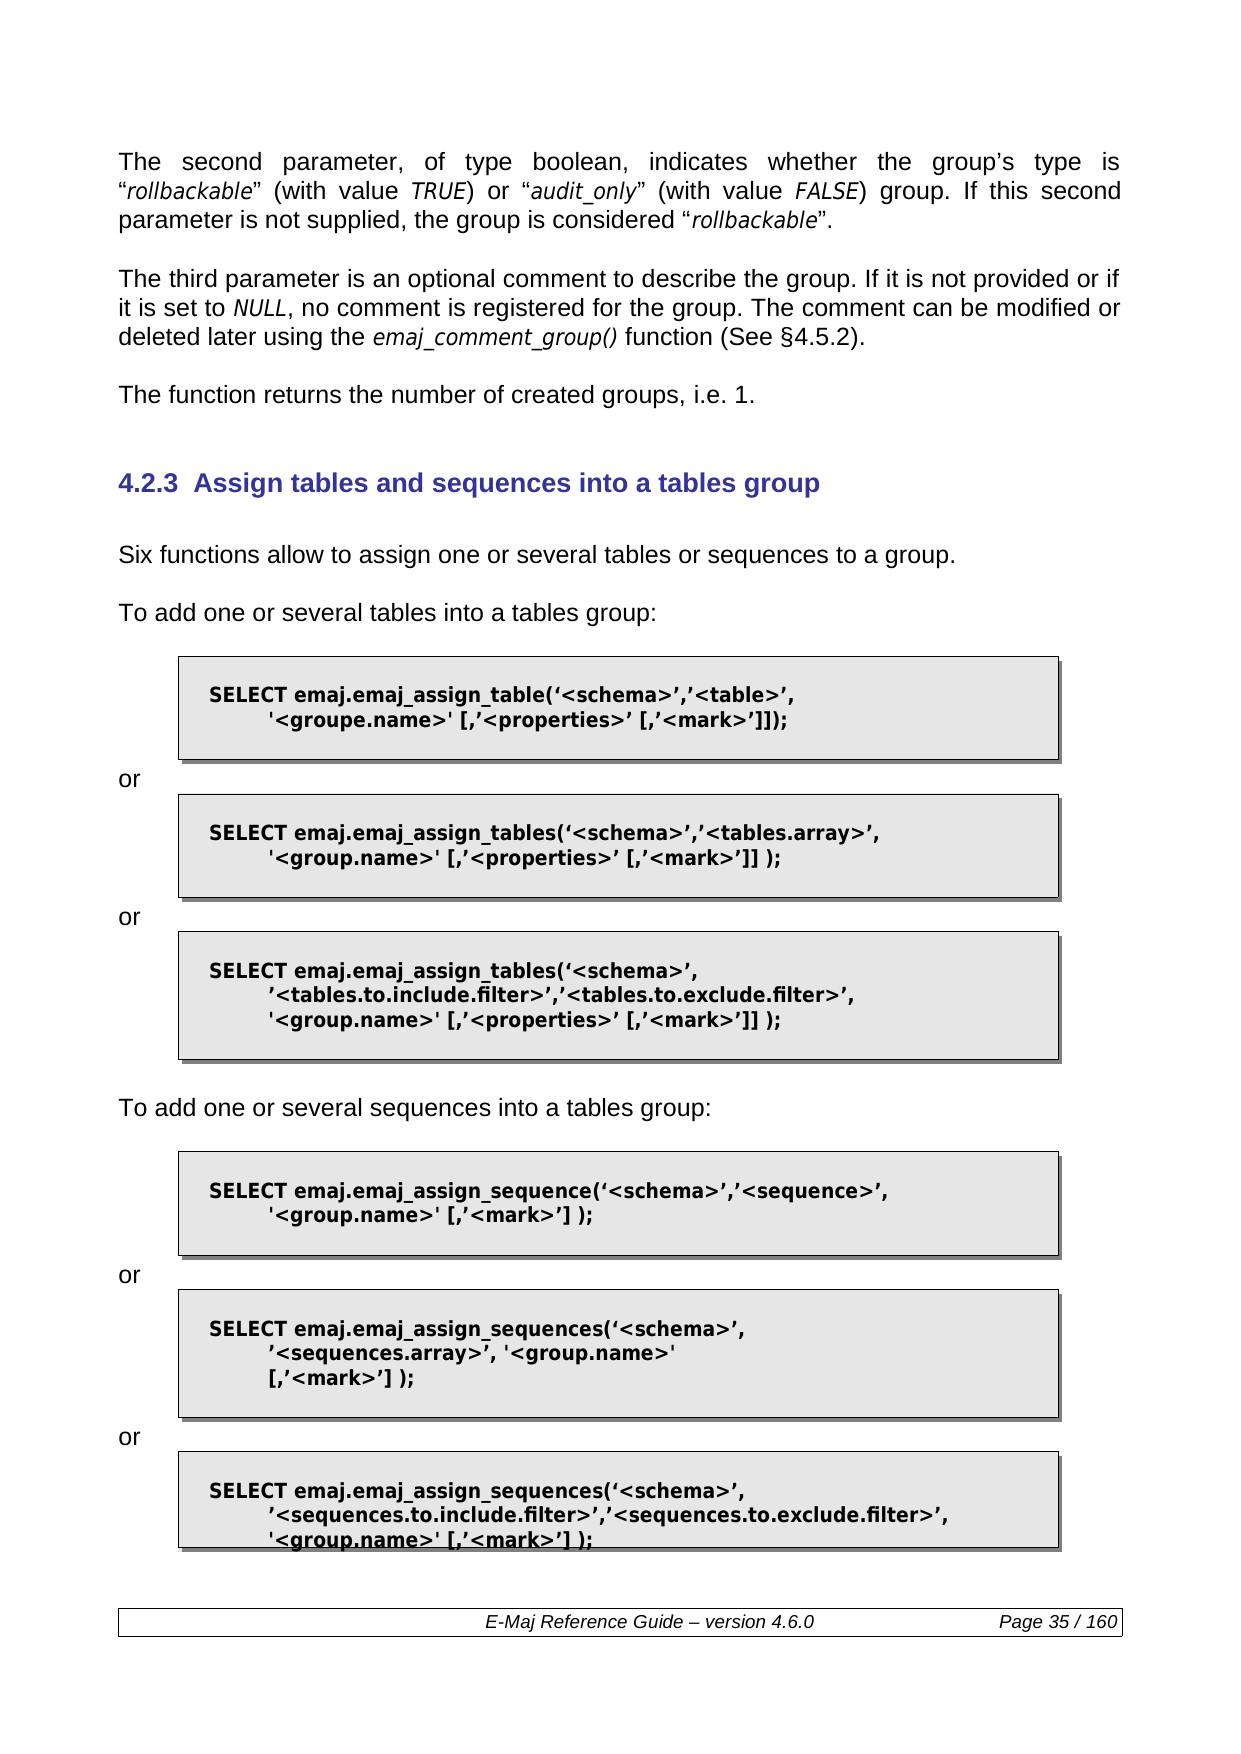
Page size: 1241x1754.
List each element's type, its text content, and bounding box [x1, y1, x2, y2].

text or [118, 1260, 1122, 1289]
text ’<sequences.to.include.filter>’,’<sequences.to.exclude.filter>’, [179, 1500, 1058, 1525]
text SELECT emaj.emaj_assign_table(‘<schema>’,’<table>’, [179, 680, 1058, 705]
text or [118, 1422, 1122, 1451]
text The function returns the number of created groups, i.e. 1. [118, 380, 1122, 409]
subtitle Assign tables and sequences into a tables group [118, 467, 1122, 498]
text or [118, 902, 1122, 931]
text ’<sequences.array>’, '<group.name>' [179, 1338, 1058, 1363]
text [,’<mark>’] ); [179, 1363, 1058, 1387]
text The second parameter, of type boolean, indicates whether the group’s type is “rollbackable” (with value TRUE) or “audit_only” (with value FALSE) group. If this second parameter is not supplied, the group is considered “rollbackable”. [118, 147, 1122, 234]
text '<groupe.name>' [,’<properties>’ [,’<mark>’]]); [179, 705, 1058, 729]
text or [118, 764, 1122, 793]
text Six functions allow to assign one or several tables or sequences to a group. [118, 539, 1122, 568]
text SELECT emaj.emaj_assign_tables(‘<schema>’,’<tables.array>’, [179, 818, 1058, 842]
text To add one or several sequences into a tables group: [118, 1093, 1122, 1122]
text SELECT emaj.emaj_assign_sequence(‘<schema>’,’<sequence>’, [179, 1176, 1058, 1200]
text '<group.name>' [,’<mark>’] ); [179, 1525, 1058, 1547]
text '<group.name>' [,’<properties>’ [,’<mark>’]] ); [179, 842, 1058, 867]
text SELECT emaj.emaj_assign_sequences(‘<schema>’, [179, 1314, 1058, 1338]
text The third parameter is an optional comment to describe the group. If it is not provided or if it is set to NULL, no comment is registered for the group. The comment can be modified or deleted later using the emaj_comment_group() function (See §4.5.2). [118, 263, 1122, 351]
text SELECT emaj.emaj_assign_tables(‘<schema>’, [179, 956, 1058, 980]
text To add one or several tables into a tables group: [118, 598, 1122, 627]
text '<group.name>' [,’<mark>’] ); [179, 1200, 1058, 1225]
text '<group.name>' [,’<properties>’ [,’<mark>’]] ); [179, 1004, 1058, 1029]
text SELECT emaj.emaj_assign_sequences(‘<schema>’, [179, 1476, 1058, 1500]
text ’<tables.to.include.filter>’,’<tables.to.exclude.filter>’, [179, 980, 1058, 1004]
